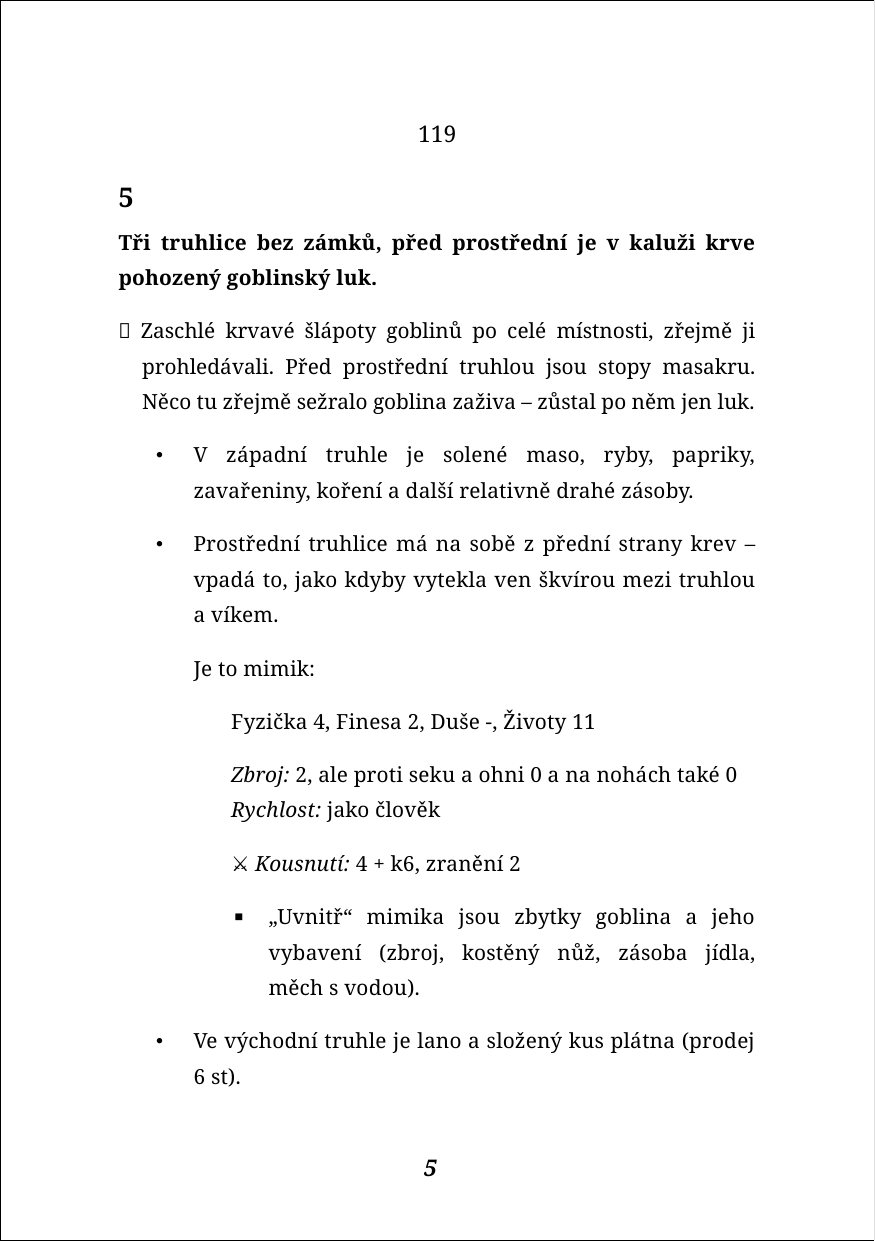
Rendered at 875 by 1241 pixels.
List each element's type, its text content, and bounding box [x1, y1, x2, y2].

text Tři truhlice bez zámků, před prostřední je v kaluži krve pohozený goblinský luk. [118, 228, 756, 292]
list „Uvnitř“ mimika jsou zbytky goblina a jeho vybavení (zbroj, kostěný nůž, zásoba jídla, měch s vodou). [231, 902, 756, 1002]
list Je to mimik: [156, 654, 756, 682]
subtitle 5 [118, 179, 756, 216]
list Zbroj: 2, ale proti seku a ohni 0 a na nohách také 0 Rychlost: jako člověk [193, 760, 756, 824]
list V západní truhle je solené maso, ryby, papriky, zavařeniny, koření a další relativně drahé zásoby. [156, 441, 756, 504]
list Prostřední truhlice má na sobě z přední strany krev – vpadá to, jako kdyby vytekla ven škvírou mezi truhlou a víkem. [156, 529, 756, 629]
list ⚔ Kousnutí: 4 + k6, zranění 2 [193, 849, 756, 877]
list Ve východní truhle je lano a složený kus plátna (prodej 6 st). [156, 1026, 756, 1090]
text 👣 Zaschlé krvavé šlápoty goblinů po celé místnosti, zřejmě ji prohledávali. Před prostřední truhlou jsou stopy masakru. Něco tu zřejmě sežralo goblina zaživa – zůstal po něm jen luk. [118, 316, 756, 416]
list Fyzička 4, Finesa 2, Duše -, Životy 11 [193, 707, 756, 735]
